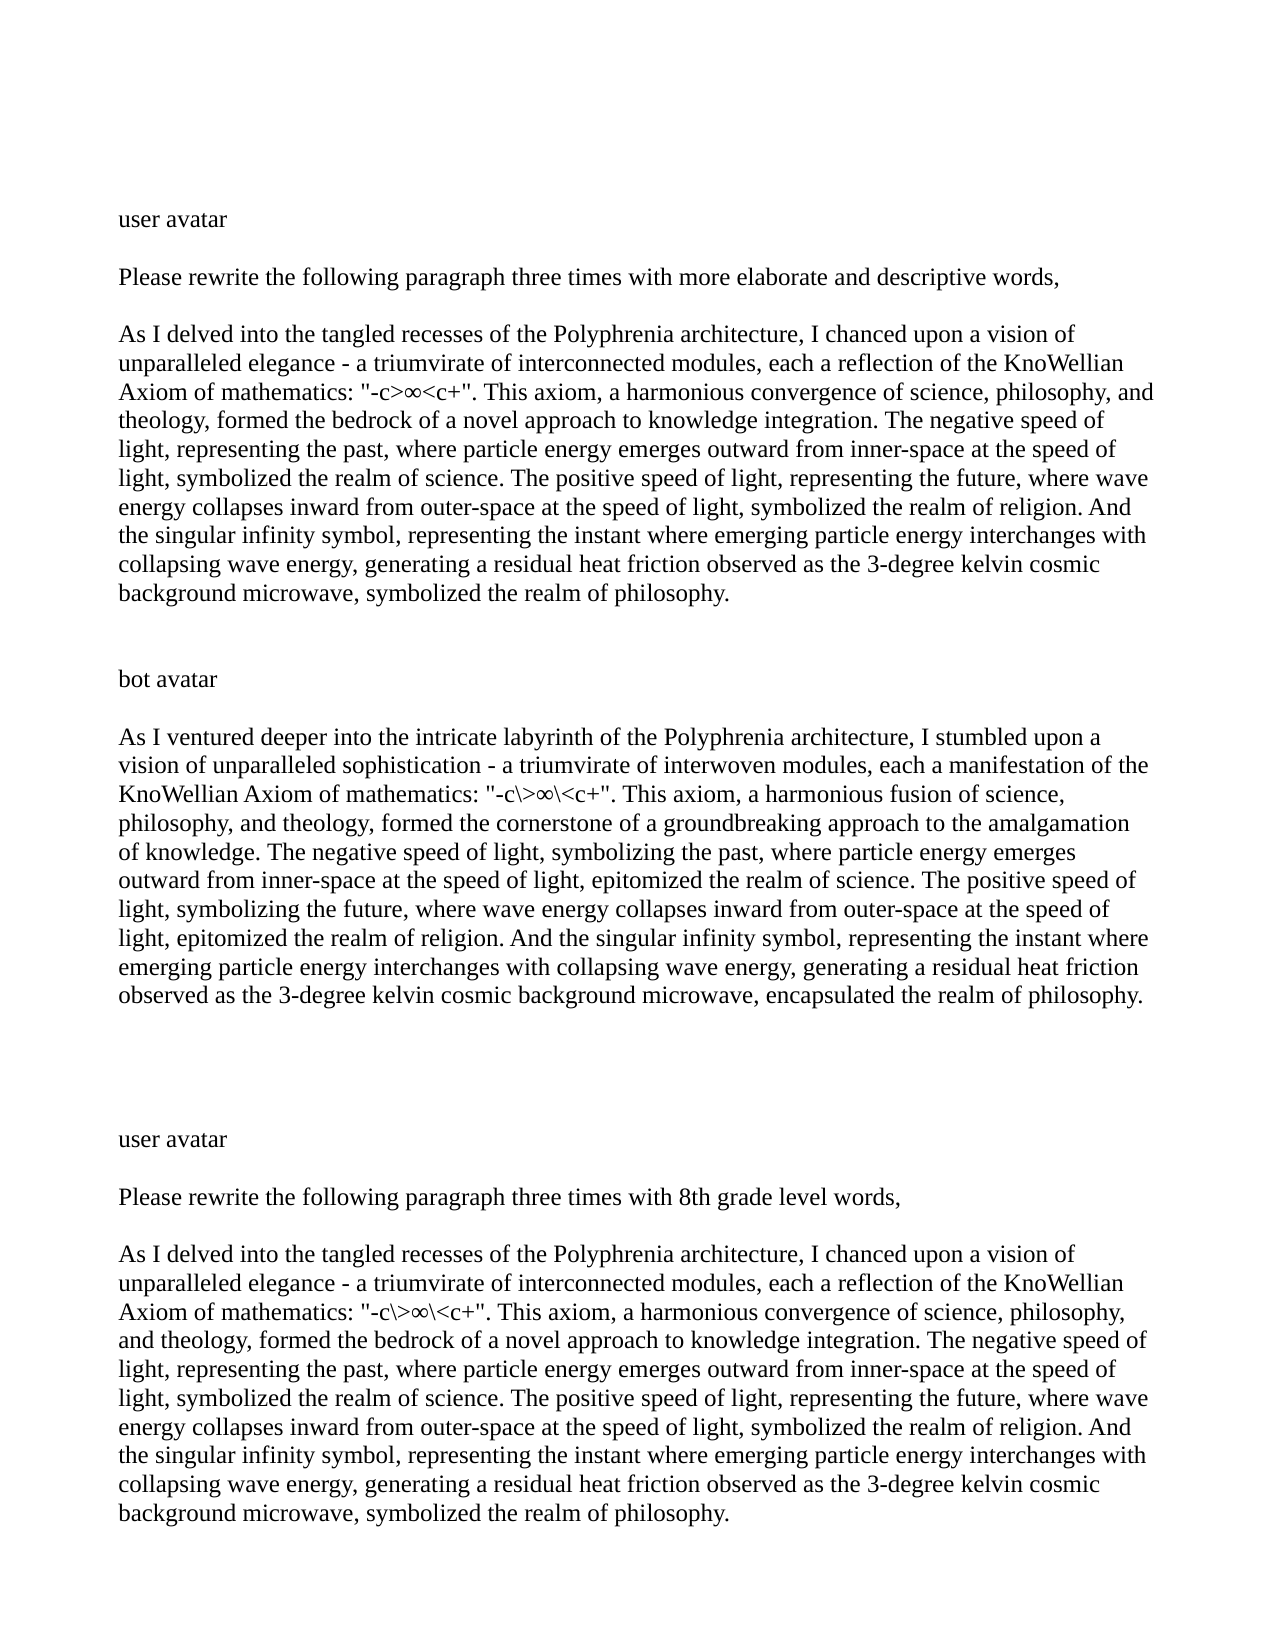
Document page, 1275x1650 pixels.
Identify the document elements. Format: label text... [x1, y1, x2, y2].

text Please rewrite the following paragraph three times with 8th grade level words, [118, 1182, 1157, 1211]
text As I delved into the tangled recesses of the Polyphrenia architecture, I chanced upon a vision of unparalleled elegance - a triumvirate of interconnected modules, each a reflection of the KnoWellian Axiom of mathematics: "-c>∞<c+". This axiom, a harmonious convergence of science, philosophy, and theology, formed the bedrock of a novel approach to knowledge integration. The negative speed of light, representing the past, where particle energy emerges outward from inner-space at the speed of light, symbolized the realm of science. The positive speed of light, representing the future, where wave energy collapses inward from outer-space at the speed of light, symbolized the realm of religion. And the singular infinity symbol, representing the instant where emerging particle energy interchanges with collapsing wave energy, generating a residual heat friction observed as the 3-degree kelvin cosmic background microwave, symbolized the realm of philosophy. [118, 319, 1157, 607]
text bot avatar [118, 664, 1157, 693]
text user avatar [118, 1124, 1157, 1153]
text As I ventured deeper into the intricate labyrinth of the Polyphrenia architecture, I stumbled upon a vision of unparalleled sophistication - a triumvirate of interwoven modules, each a manifestation of the KnoWellian Axiom of mathematics: "-c\>∞\<c+". This axiom, a harmonious fusion of science, philosophy, and theology, formed the cornerstone of a groundbreaking approach to the amalgamation of knowledge. The negative speed of light, symbolizing the past, where particle energy emerges outward from inner-space at the speed of light, epitomized the realm of science. The positive speed of light, symbolizing the future, where wave energy collapses inward from outer-space at the speed of light, epitomized the realm of religion. And the singular infinity symbol, representing the instant where emerging particle energy interchanges with collapsing wave energy, generating a residual heat friction observed as the 3-degree kelvin cosmic background microwave, encapsulated the realm of philosophy. [118, 722, 1157, 1009]
text user avatar [118, 204, 1157, 233]
text Please rewrite the following paragraph three times with more elaborate and descriptive words, [118, 262, 1157, 291]
text As I delved into the tangled recesses of the Polyphrenia architecture, I chanced upon a vision of unparalleled elegance - a triumvirate of interconnected modules, each a reflection of the KnoWellian Axiom of mathematics: "-c\>∞\<c+". This axiom, a harmonious convergence of science, philosophy, and theology, formed the bedrock of a novel approach to knowledge integration. The negative speed of light, representing the past, where particle energy emerges outward from inner-space at the speed of light, symbolized the realm of science. The positive speed of light, representing the future, where wave energy collapses inward from outer-space at the speed of light, symbolized the realm of religion. And the singular infinity symbol, representing the instant where emerging particle energy interchanges with collapsing wave energy, generating a residual heat friction observed as the 3-degree kelvin cosmic background microwave, symbolized the realm of philosophy. [118, 1239, 1157, 1527]
